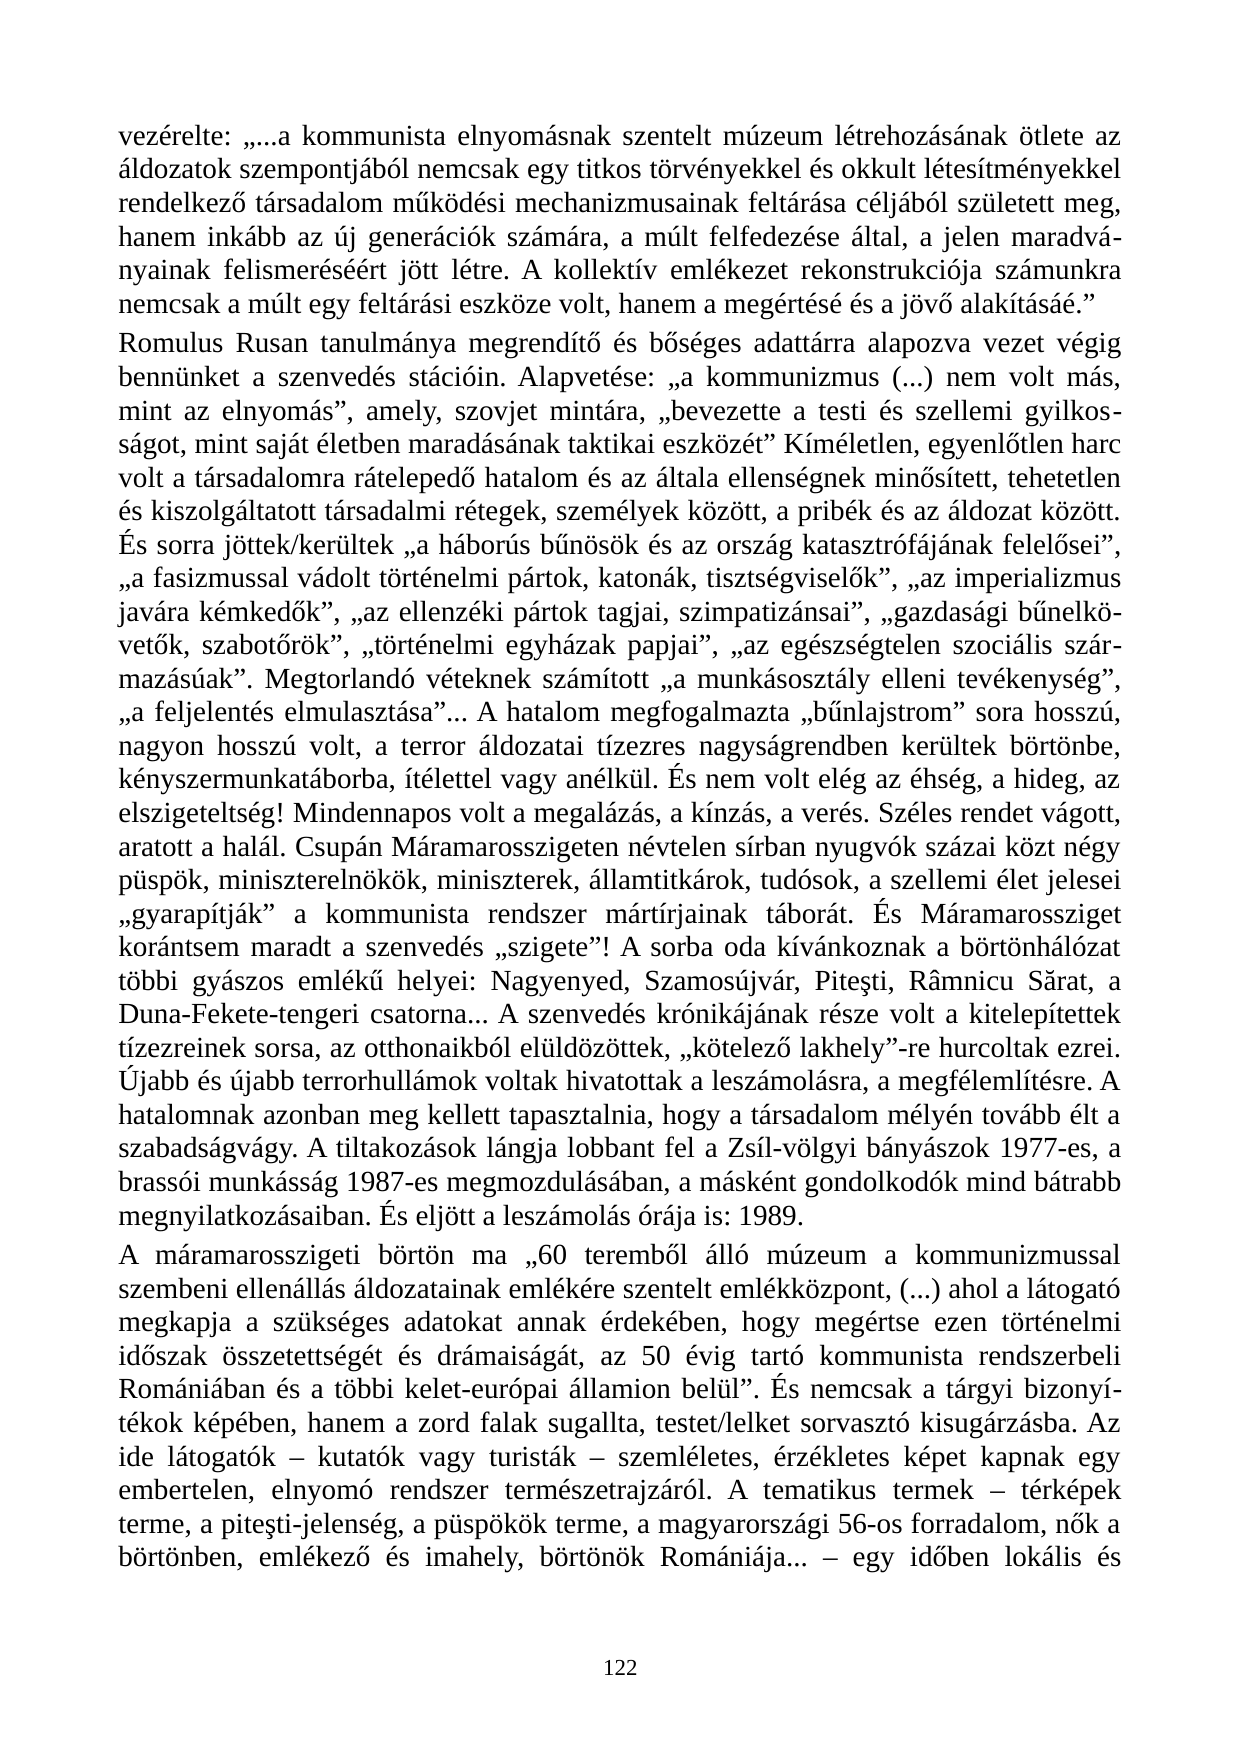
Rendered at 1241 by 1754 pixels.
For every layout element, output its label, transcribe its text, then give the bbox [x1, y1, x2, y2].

text Romulus Rusan tanulmánya megrendítő és bőséges adattárra alapozva vezet végig bennünket a szenvedés stációin. Alapvetése: „a kommunizmus (...) nem volt más, mint az elnyomás”, amely, szovjet mintára, „bevezette a testi és szellemi gyilkos­ságot, mint saját életben maradásának taktikai eszközét” Kíméletlen, egyenlőtlen harc volt a társadalomra rátelepedő hatalom és az általa ellenségnek minősített, tehetetlen és kiszolgáltatott társadalmi rétegek, személyek között, a pribék és az áldozat között. És sorra jöttek/kerültek „a háborús bűnösök és az ország katasztrófájának felelősei”, „a fasizmussal vádolt történelmi pártok, katonák, tisztségviselők”, „az imperializmus javára kémkedők”, „az ellenzéki pártok tagjai, szimpatizánsai”, „gazdasági bűnelkö­ve­tők, szabotőrök”, „történelmi egyházak papjai”, „az egészségtelen szociális szár­ma­zásúak”. Megtorlandó véteknek számított „a munkásosztály elleni tevékenység”, „a feljelentés elmulasztása”... A hatalom megfogalmazta „bűnlajstrom” sora hosszú, nagyon hosszú volt, a terror áldozatai tízezres nagyságrendben kerültek börtönbe, kényszermunkatáborba, ítélettel vagy anélkül. És nem volt elég az éhség, a hideg, az elszigeteltség! Mindennapos volt a megalázás, a kínzás, a verés. Széles rendet vágott, aratott a halál. Csupán Máramarosszigeten névtelen sírban nyugvók százai közt négy püspök, miniszterelnökök, miniszterek, államtitkárok, tudósok, a szellemi élet jelesei „gyarapítják” a kommunista rendszer mártírjainak táborát. És Máramarossziget korántsem maradt a szenvedés „szigete”! A sorba oda kívánkoznak a börtönhálózat többi gyászos emlékű helyei: Nagyenyed, Szamosújvár, Piteşti, Râmnicu Sărat, a Duna-Fekete-tengeri csatorna... A szenvedés krónikájának része volt a kitelepítettek tízezreinek sorsa, az otthonaikból elüldözöttek, „kötelező lakhely”-re hurcoltak ezrei. Újabb és újabb terrorhullámok voltak hivatottak a leszámolásra, a megfélemlítésre. A hatalomnak azonban meg kellett tapasztalnia, hogy a társadalom mélyén tovább élt a szabadságvágy. A tiltakozások lángja lobbant fel a Zsíl-völgyi bányászok 1977-es, a brassói munkásság 1987-es megmozdulásában, a másként gondolkodók mind bátrabb megnyilatkozásaiban. És eljött a leszámolás órája is: 1989. [118, 326, 1122, 1231]
text A máramarosszigeti börtön ma „60 teremből álló múzeum a kommunizmussal szembeni ellenállás áldozatainak emlékére szentelt emlékközpont, (...) ahol a látogató megkapja a szükséges adatokat annak érdekében, hogy megértse ezen történelmi időszak összetettségét és drámaiságát, az 50 évig tartó kommunista rendszerbeli Romániában és a többi kelet-európai államion belül”. És nemcsak a tárgyi bizonyí­tékok képében, hanem a zord falak sugallta, testet/lelket sorvasztó kisugárzásba. Az ide látogatók – kutatók vagy turisták – szemléletes, érzékletes képet kapnak egy ember­telen, elnyomó rendszer természetrajzáról. A tematikus termek – térképek terme, a piteşti-jelenség, a püspökök terme, a magyarországi 56-os forradalom, nők a börtönben, emlékező és imahely, börtönök Romániája... – egy időben lokális és [118, 1237, 1122, 1573]
text vezérelte: „...a kommunista elnyomásnak szentelt múzeum létrehozásának ötlete az áldozatok szempontjából nemcsak egy titkos törvényekkel és okkult létesítményekkel rendelkező társadalom működési mechanizmusainak feltárása céljából született meg, hanem inkább az új generációk számára, a múlt felfedezése által, a jelen maradvá­nyainak felismeréséért jött létre. A kollektív emlékezet rekonstrukciója számunkra nemcsak a múlt egy feltárási eszköze volt, hanem a megértésé és a jövő alakításáé.” [118, 118, 1122, 319]
